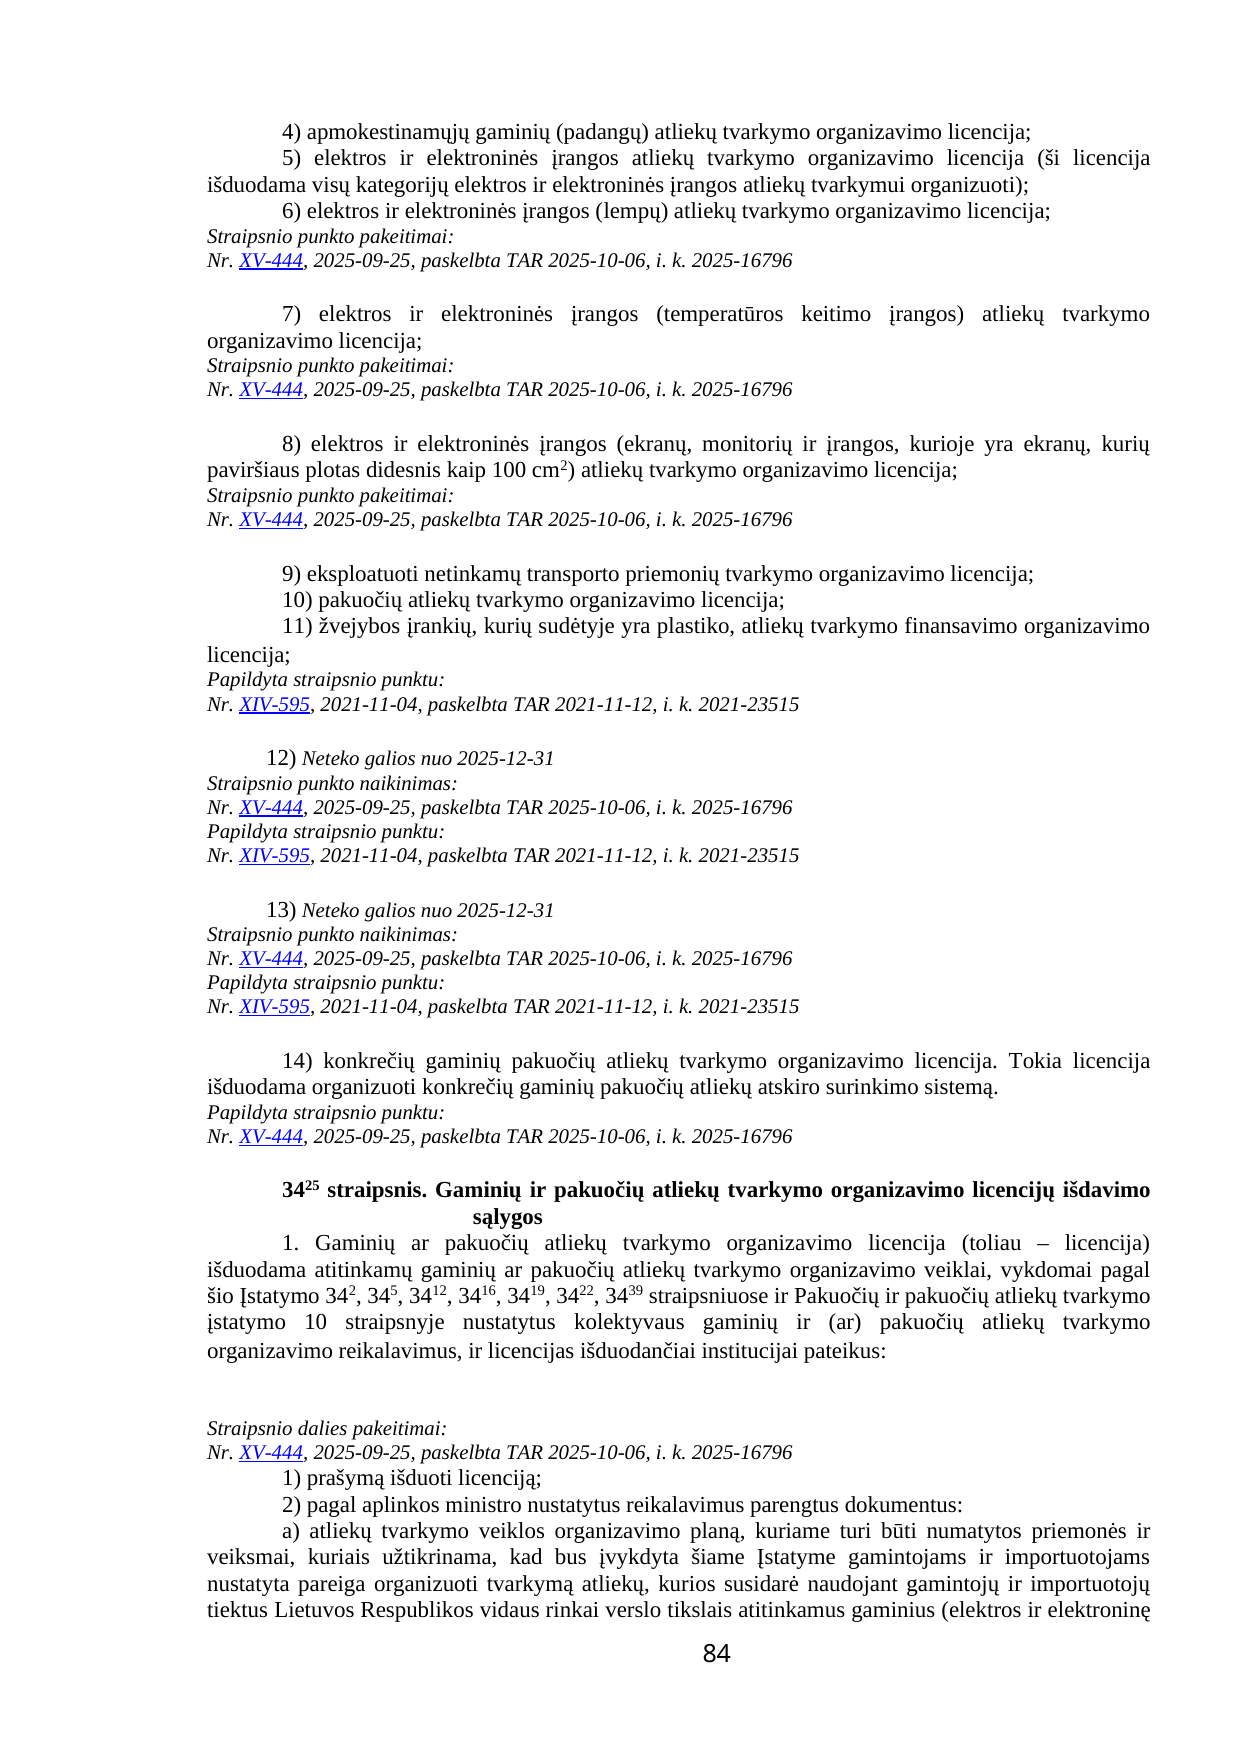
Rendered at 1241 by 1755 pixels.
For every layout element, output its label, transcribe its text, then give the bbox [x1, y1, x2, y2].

text Nr. XV-444, 2025-09-25, paskelbta TAR 2025-10-06, i. k. 2025-16796 [207, 795, 1152, 819]
text 10) pakuočių atliekų tvarkymo organizavimo licencija; [207, 586, 1152, 612]
text Nr. XV-444, 2025-09-25, paskelbta TAR 2025-10-06, i. k. 2025-16796 [207, 1124, 1152, 1148]
text 4) apmokestinamųjų gaminių (padangų) atliekų tvarkymo organizavimo licencija; [207, 118, 1152, 144]
text Straipsnio dalies pakeitimai: [207, 1416, 1152, 1440]
text 11) žvejybos įrankių, kurių sudėtyje yra plastiko, atliekų tvarkymo finansavimo organizavimo licencija; [207, 612, 1152, 667]
text 3425 straipsnis. Gaminių ir pakuočių atliekų tvarkymo organizavimo licencijų išdavimo sąlygos [282, 1177, 1152, 1229]
text Straipsnio punkto pakeitimai: [207, 223, 1152, 248]
text Nr. XV-444, 2025-09-25, paskelbta TAR 2025-10-06, i. k. 2025-16796 [207, 946, 1152, 970]
text Nr. XIV-595, 2021-11-04, paskelbta TAR 2021-11-12, i. k. 2021-23515 [207, 994, 1152, 1018]
text Papildyta straipsnio punktu: [207, 1100, 1152, 1124]
text 13) Neteko galios nuo 2025-12-31 [207, 896, 1152, 922]
text 7) elektros ir elektroninės įrangos (temperatūros keitimo įrangos) atliekų tvarkymo organizavimo licencija; [207, 300, 1152, 353]
text Straipsnio punkto naikinimas: [207, 771, 1152, 795]
text 9) eksploatuoti netinkamų transporto priemonių tvarkymo organizavimo licencija; [207, 559, 1152, 586]
text Nr. XV-444, 2025-09-25, paskelbta TAR 2025-10-06, i. k. 2025-16796 [207, 507, 1152, 531]
text 1. Gaminių ar pakuočių atliekų tvarkymo organizavimo licencija (toliau – licencija) išduodama atitinkamų gaminių ar pakuočių atliekų tvarkymo organizavimo veiklai, vykdomai pagal šio Įstatymo 342, 345, 3412, 3416, 3419, 3422, 3439 straipsniuose ir Pakuočių ir pakuočių atliekų tvarkymo įstatymo 10 straipsnyje nustatytus kolektyvaus gaminių ir (ar) pakuočių atliekų tvarkymo organizavimo reikalavimus, ir licencijas išduodančiai institucijai pateikus: [207, 1229, 1152, 1363]
text 2) pagal aplinkos ministro nustatytus reikalavimus parengtus dokumentus: [207, 1491, 1152, 1517]
text a) atliekų tvarkymo veiklos organizavimo planą, kuriame turi būti numatytos priemonės ir veiksmai, kuriais užtikrinama, kad bus įvykdyta šiame Įstatyme gamintojams ir importuotojams nustatyta pareiga organizuoti tvarkymą atliekų, kurios susidarė naudojant gamintojų ir importuotojų tiektus Lietuvos Respublikos vidaus rinkai verslo tikslais atitinkamus gaminius (elektros ir elektroninę [207, 1517, 1152, 1622]
text Straipsnio punkto pakeitimai: [207, 353, 1152, 377]
text 8) elektros ir elektroninės įrangos (ekranų, monitorių ir įrangos, kurioje yra ekranų, kurių paviršiaus plotas didesnis kaip 100 cm2) atliekų tvarkymo organizavimo licencija; [207, 430, 1152, 483]
text 1) prašymą išduoti licenciją; [207, 1464, 1152, 1491]
text 14) konkrečių gaminių pakuočių atliekų tvarkymo organizavimo licencija. Tokia licencija išduodama organizuoti konkrečių gaminių pakuočių atliekų atskiro surinkimo sistemą. [207, 1047, 1152, 1100]
text Straipsnio punkto naikinimas: [207, 922, 1152, 946]
text Papildyta straipsnio punktu: [207, 970, 1152, 994]
text Nr. XIV-595, 2021-11-04, paskelbta TAR 2021-11-12, i. k. 2021-23515 [207, 691, 1152, 716]
text 5) elektros ir elektroninės įrangos atliekų tvarkymo organizavimo licencija (ši licencija išduodama visų kategorijų elektros ir elektroninės įrangos atliekų tvarkymui organizuoti); [207, 144, 1152, 197]
text Papildyta straipsnio punktu: [207, 667, 1152, 691]
text Nr. XV-444, 2025-09-25, paskelbta TAR 2025-10-06, i. k. 2025-16796 [207, 377, 1152, 401]
text Papildyta straipsnio punktu: [207, 819, 1152, 843]
text 6) elektros ir elektroninės įrangos (lempų) atliekų tvarkymo organizavimo licencija; [207, 197, 1152, 223]
text Nr. XV-444, 2025-09-25, paskelbta TAR 2025-10-06, i. k. 2025-16796 [207, 1440, 1152, 1464]
text Straipsnio punkto pakeitimai: [207, 483, 1152, 507]
text Nr. XIV-595, 2021-11-04, paskelbta TAR 2021-11-12, i. k. 2021-23515 [207, 843, 1152, 867]
text 12) Neteko galios nuo 2025-12-31 [207, 744, 1152, 771]
text Nr. XV-444, 2025-09-25, paskelbta TAR 2025-10-06, i. k. 2025-16796 [207, 248, 1152, 272]
